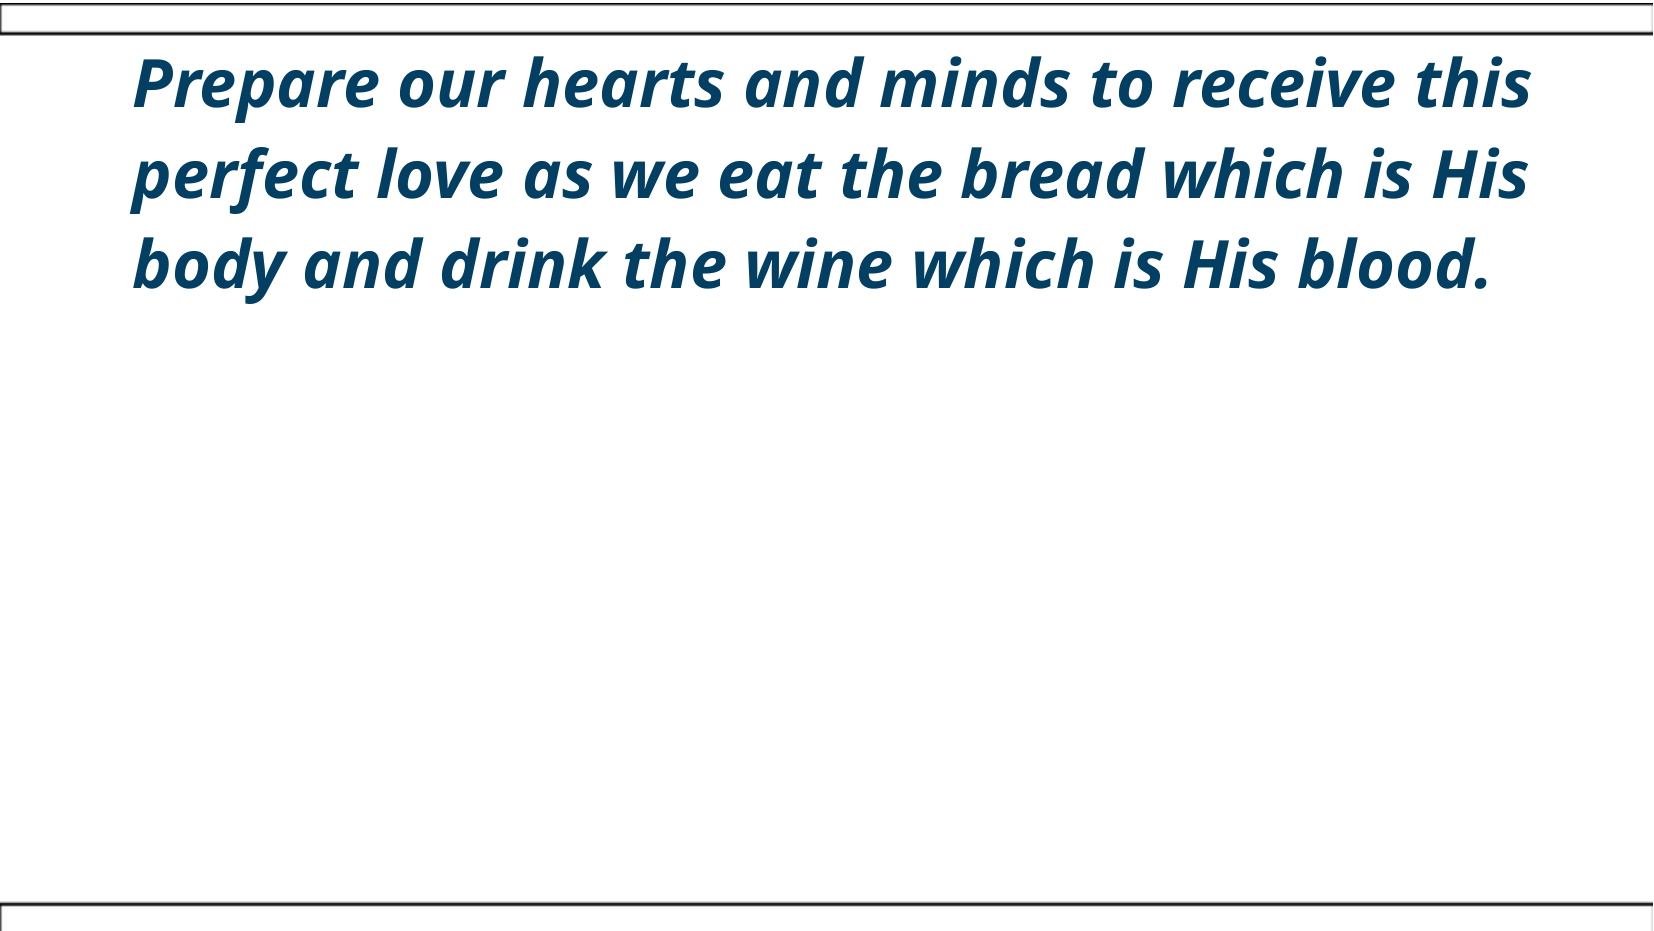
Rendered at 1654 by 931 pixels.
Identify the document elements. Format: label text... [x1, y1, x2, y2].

text_box Prepare our hearts and minds to receive this perfect love as we eat the bread which is His body and drink the wine which is His blood. [48, 28, 1608, 346]
picture [0, 3, 1653, 931]
